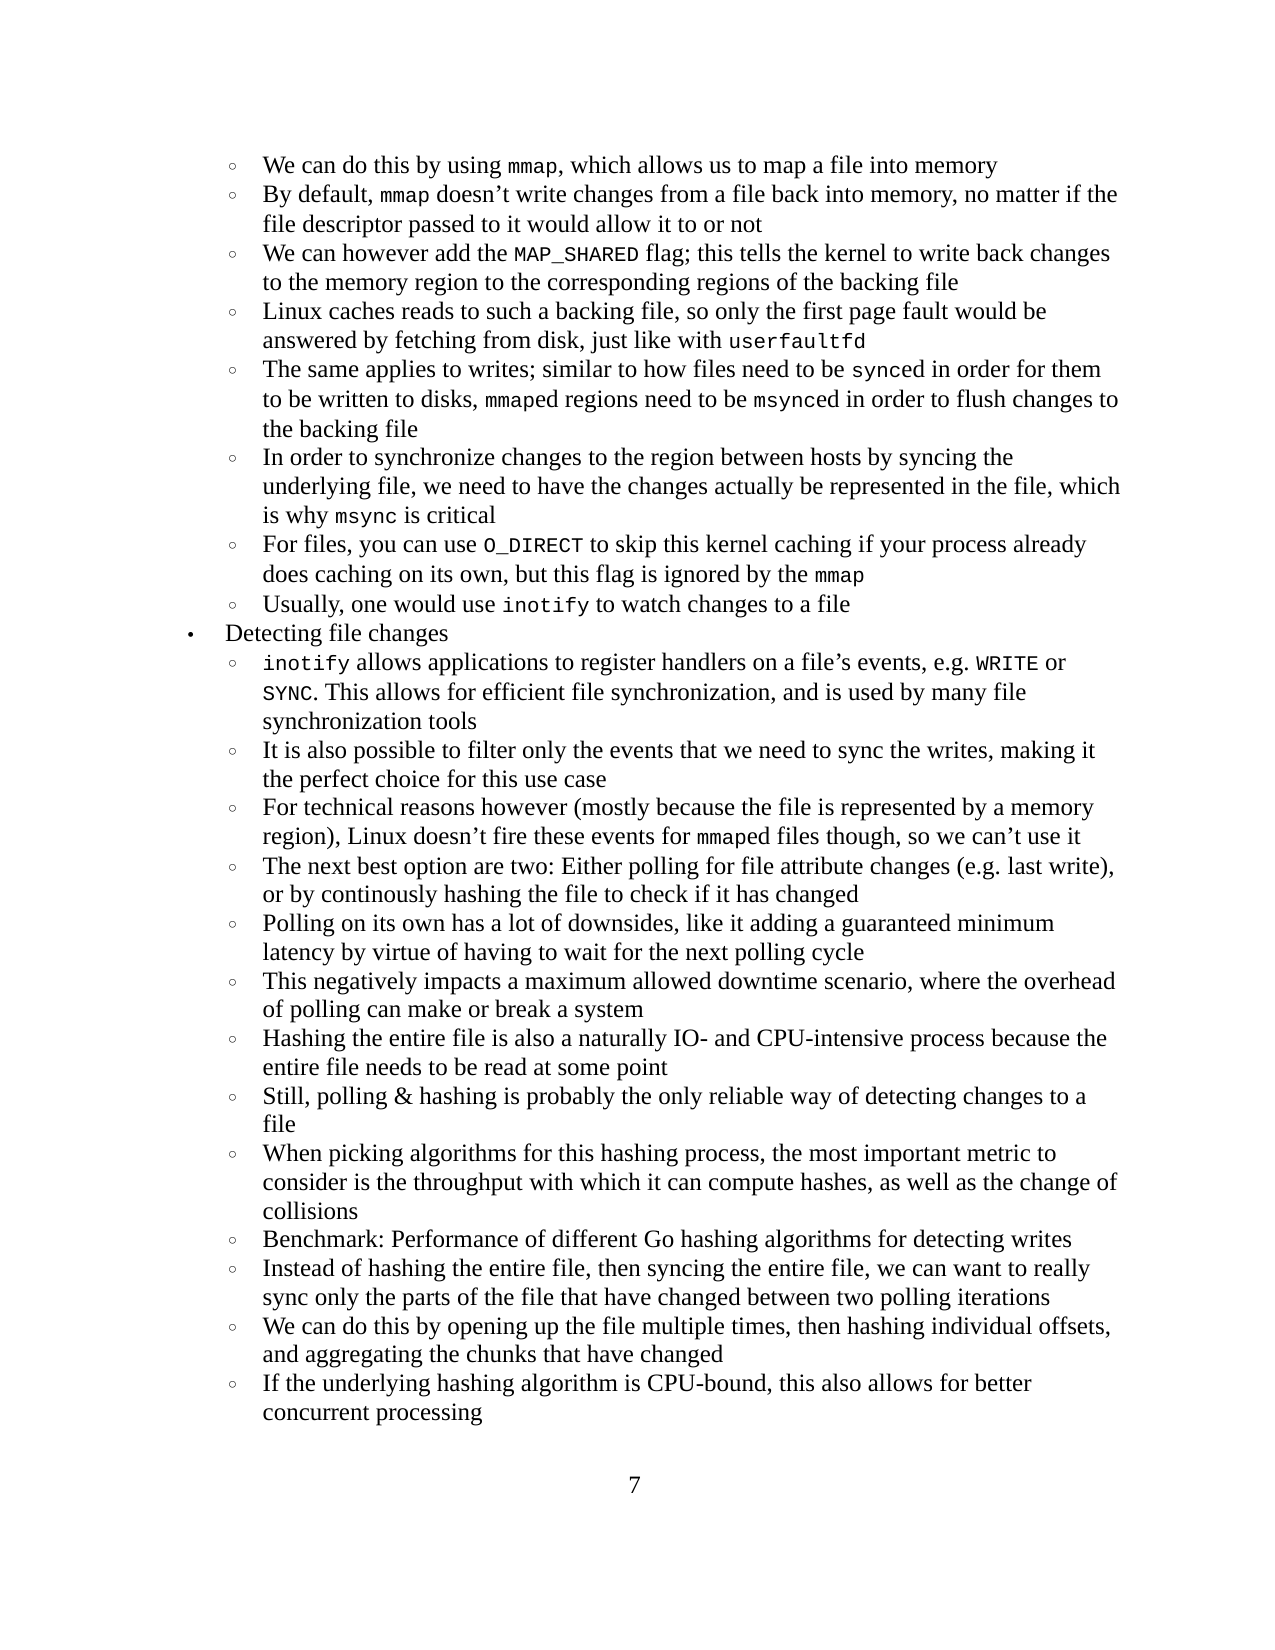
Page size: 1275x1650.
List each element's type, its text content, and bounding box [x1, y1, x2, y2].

list Instead of hashing the entire file, then syncing the entire file, we can want to really sync only the parts of the file that have changed between two polling iterations [225, 1253, 1125, 1311]
list For files, you can use O_DIRECT to skip this kernel caching if your process already does caching on its own, but this flag is ignored by the mmap [225, 529, 1125, 589]
list Benchmark: Performance of different Go hashing algorithms for detecting writes [225, 1224, 1125, 1253]
list In order to synchronize changes to the region between hosts by syncing the underlying file, we need to have the changes actually be represented in the file, which is why msync is critical [225, 442, 1125, 529]
list Linux caches reads to such a backing file, so only the first page fault would be answered by fetching from disk, just like with userfaultfd [225, 296, 1125, 354]
list For technical reasons however (mostly because the file is represented by a memory region), Linux doesn’t fire these events for mmaped files though, so we can’t use it [225, 792, 1125, 851]
list Detecting file changes [187, 618, 1125, 647]
list We can do this by opening up the file multiple times, then hashing individual offsets, and aggregating the chunks that have changed [225, 1311, 1125, 1368]
list Polling on its own has a lot of downsides, like it adding a guaranteed minimum latency by virtue of having to wait for the next polling cycle [225, 908, 1125, 966]
list Usually, one would use inotify to watch changes to a file [225, 589, 1125, 618]
list inotify allows applications to register handlers on a file’s events, e.g. WRITE or SYNC. This allows for efficient file synchronization, and is used by many file synchronization tools [225, 647, 1125, 735]
list Still, polling & hashing is probably the only reliable way of detecting changes to a file [225, 1081, 1125, 1138]
list We can do this by using mmap, which allows us to map a file into memory [225, 150, 1125, 179]
list The same applies to writes; similar to how files need to be synced in order for them to be written to disks, mmaped regions need to be msynced in order to flush changes to the backing file [225, 354, 1125, 442]
list Hashing the entire file is also a naturally IO- and CPU-intensive process because the entire file needs to be read at some point [225, 1023, 1125, 1081]
list It is also possible to filter only the events that we need to sync the writes, making it the perfect choice for this use case [225, 735, 1125, 792]
list The next best option are two: Either polling for file attribute changes (e.g. last write), or by continously hashing the file to check if it has changed [225, 851, 1125, 908]
list When picking algorithms for this hashing process, the most important metric to consider is the throughput with which it can compute hashes, as well as the change of collisions [225, 1138, 1125, 1224]
list By default, mmap doesn’t write changes from a file back into memory, no matter if the file descriptor passed to it would allow it to or not [225, 179, 1125, 238]
list We can however add the MAP_SHARED flag; this tells the kernel to write back changes to the memory region to the corresponding regions of the backing file [225, 238, 1125, 296]
list This negatively impacts a maximum allowed downtime scenario, where the overhead of polling can make or break a system [225, 966, 1125, 1023]
list If the underlying hashing algorithm is CPU-bound, this also allows for better concurrent processing [225, 1368, 1125, 1426]
